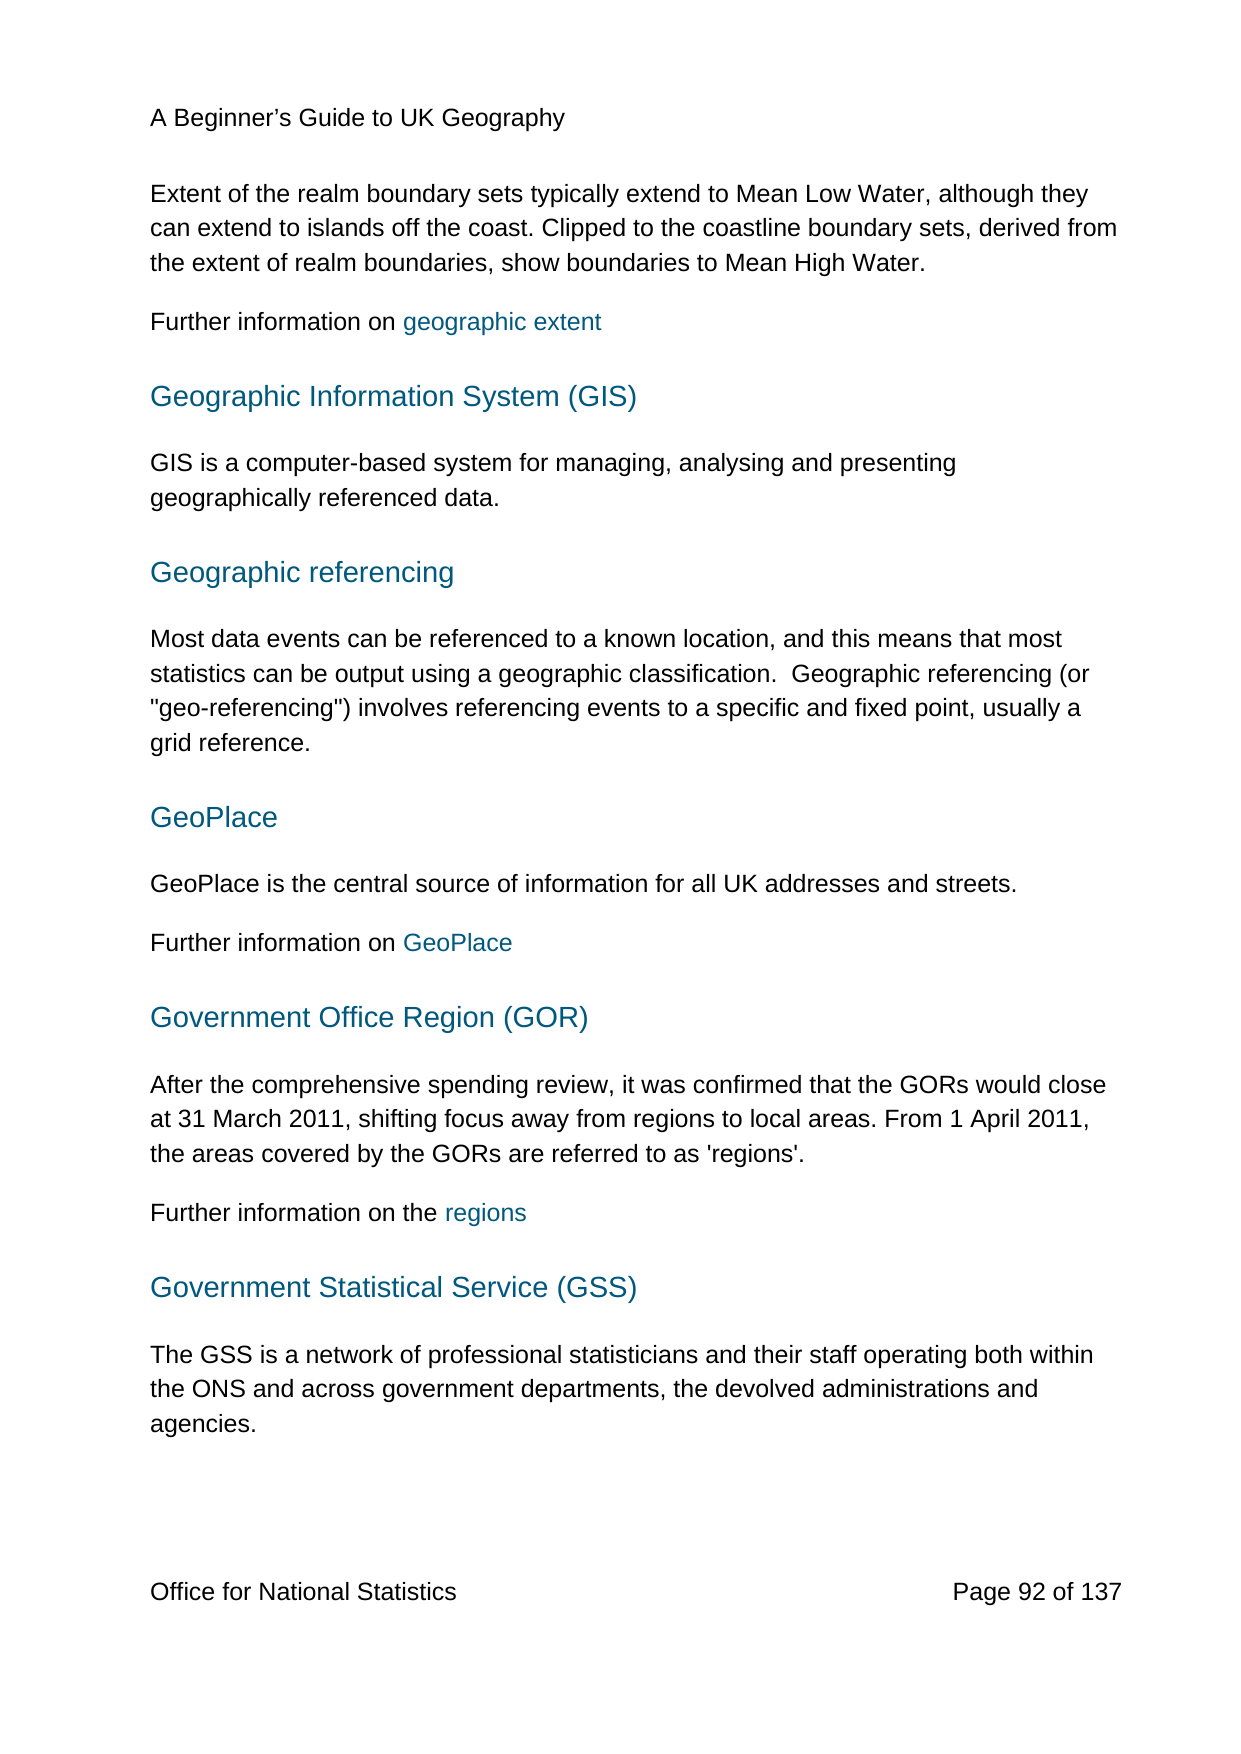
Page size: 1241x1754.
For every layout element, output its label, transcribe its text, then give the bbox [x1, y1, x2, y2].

subtitle Geographic Information System (GIS) [150, 379, 1122, 412]
text GeoPlace is the central source of information for all UK addresses and streets. [150, 869, 1122, 898]
subtitle Geographic referencing [150, 555, 1122, 588]
text Most data events can be referenced to a known location, and this means that most statistics can be output using a geographic classification. Geographic referencing (or "geo-referencing") involves referencing events to a specific and fixed point, usually a grid reference. [150, 624, 1122, 756]
subtitle GeoPlace [150, 799, 1122, 833]
subtitle Government Statistical Service (GSS) [150, 1270, 1122, 1304]
text Further information on the regions [150, 1198, 1122, 1227]
subtitle Government Office Region (GOR) [150, 1000, 1122, 1034]
text GIS is a computer-based system for managing, analysing and presenting geographically referenced data. [150, 448, 1122, 512]
text Further information on GeoPlace [150, 928, 1122, 957]
text After the comprehensive spending review, it was confirmed that the GORs would close at 31 March 2011, shifting focus away from regions to local areas. From 1 April 2011, the areas covered by the GORs are referred to as 'regions'. [150, 1070, 1122, 1167]
text The GSS is a network of professional statisticians and their staff operating both within the ONS and across government departments, the devolved administrations and agencies. [150, 1339, 1122, 1437]
text Extent of the realm boundary sets typically extend to Mean Low Water, although they can extend to islands off the coast. Clipped to the coastline boundary sets, derived from the extent of realm boundaries, show boundaries to Mean High Water. [150, 178, 1122, 276]
text Further information on geographic extent [150, 307, 1122, 336]
